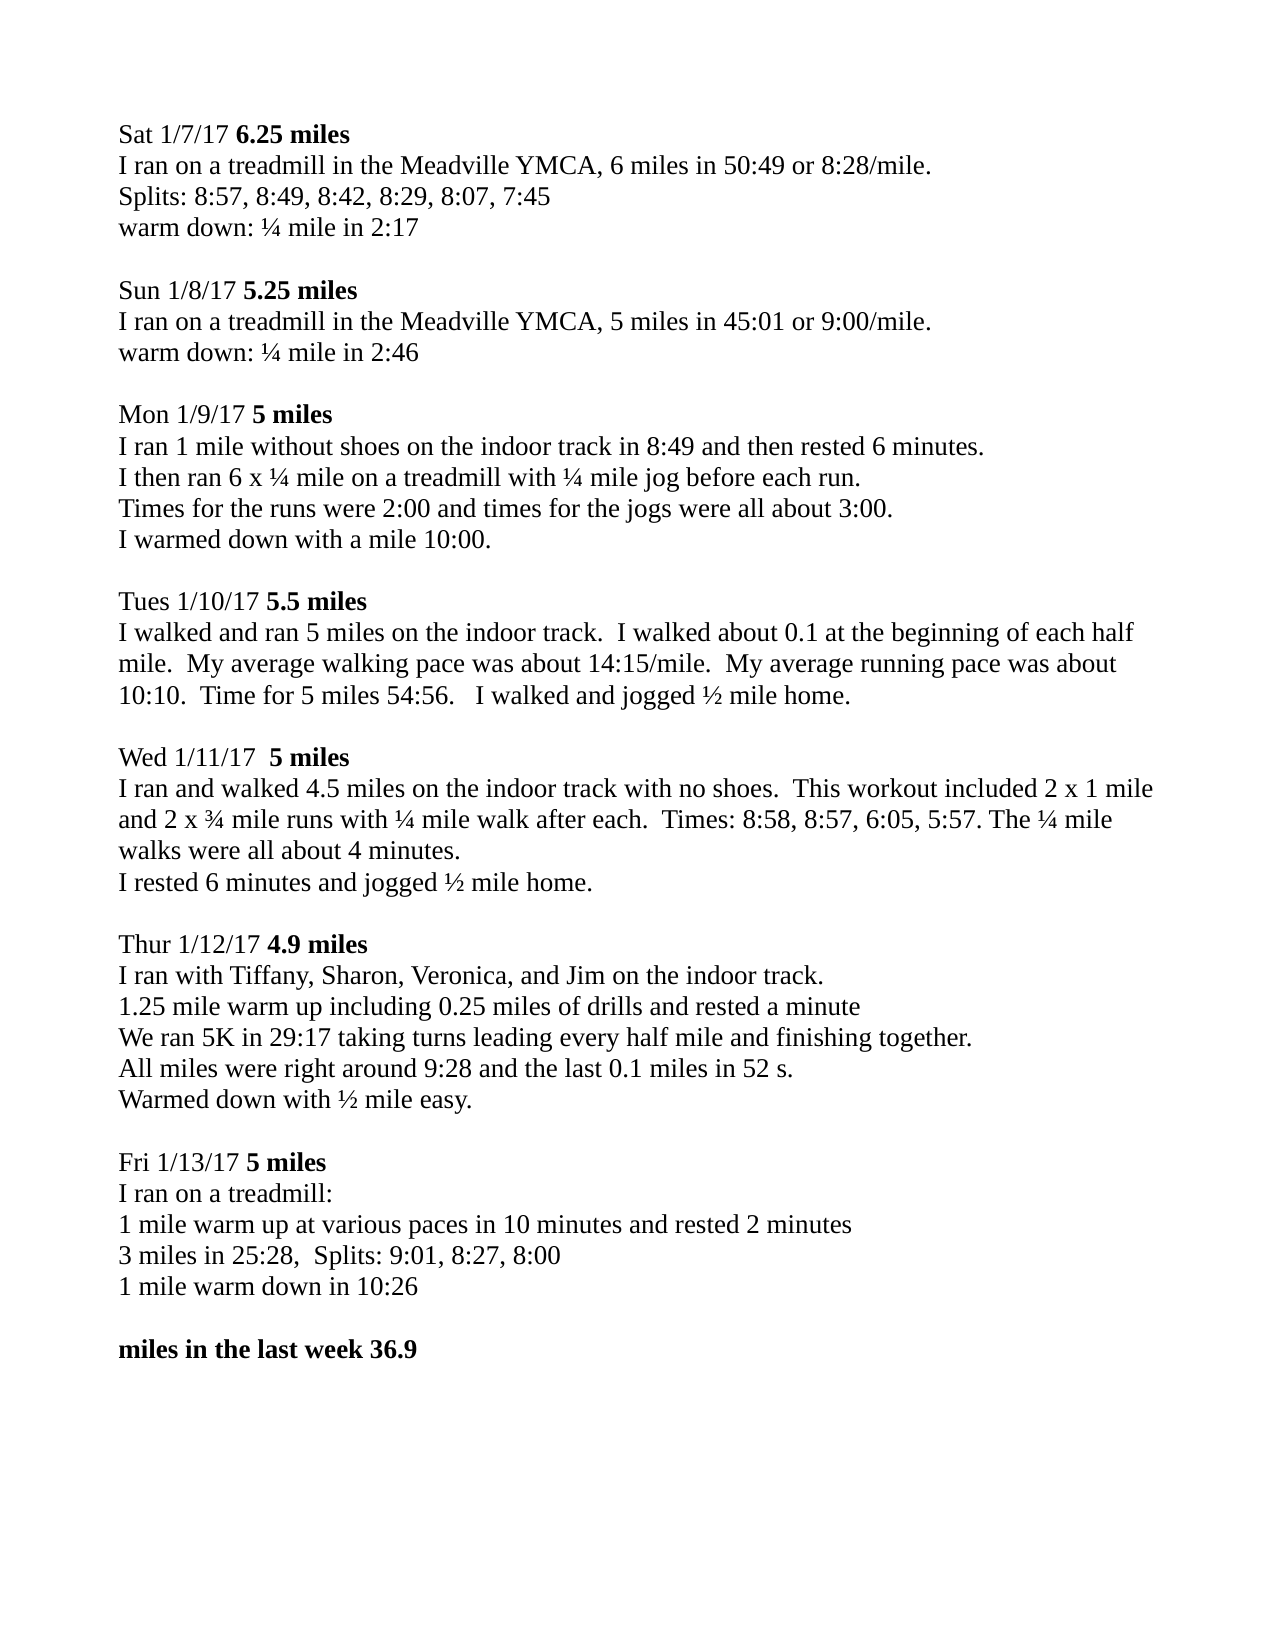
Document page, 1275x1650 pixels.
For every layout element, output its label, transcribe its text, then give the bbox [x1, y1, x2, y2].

text Sat 1/7/17 6.25 miles [118, 118, 1157, 149]
text I ran with Tiffany, Sharon, Veronica, and Jim on the indoor track. [118, 959, 1157, 990]
text Tues 1/10/17 5.5 miles [118, 585, 1157, 616]
text I ran on a treadmill in the Meadville YMCA, 5 miles in 45:01 or 9:00/mile. [118, 305, 1157, 336]
text All miles were right around 9:28 and the last 0.1 miles in 52 s. [118, 1052, 1157, 1084]
text Thur 1/12/17 4.9 miles [118, 928, 1157, 959]
text 3 miles in 25:28, Splits: 9:01, 8:27, 8:00 [118, 1239, 1157, 1271]
text Sun 1/8/17 5.25 miles [118, 274, 1157, 305]
text I walked and ran 5 miles on the indoor track. I walked about 0.1 at the beginning of each half mile. My average walking pace was about 14:15/mile. My average running pace was about 10:10. Time for 5 miles 54:56. I walked and jogged ½ mile home. [118, 616, 1157, 710]
text warm down: ¼ mile in 2:46 [118, 336, 1157, 367]
text I ran 1 mile without shoes on the indoor track in 8:49 and then rested 6 minutes. [118, 429, 1157, 461]
text I then ran 6 x ¼ mile on a treadmill with ¼ mile jog before each run. [118, 461, 1157, 492]
text 1.25 mile warm up including 0.25 miles of drills and rested a minute [118, 990, 1157, 1021]
text Splits: 8:57, 8:49, 8:42, 8:29, 8:07, 7:45 [118, 180, 1157, 212]
text Mon 1/9/17 5 miles [118, 398, 1157, 429]
text I warmed down with a mile 10:00. [118, 523, 1157, 554]
text I ran and walked 4.5 miles on the indoor track with no shoes. This workout included 2 x 1 mile and 2 x ¾ mile runs with ¼ mile walk after each. Times: 8:58, 8:57, 6:05, 5:57. The ¼ mile walks were all about 4 minutes. [118, 772, 1157, 866]
text Wed 1/11/17 5 miles [118, 741, 1157, 772]
text Times for the runs were 2:00 and times for the jogs were all about 3:00. [118, 492, 1157, 523]
text miles in the last week 36.9 [118, 1333, 1157, 1364]
text 1 mile warm up at various paces in 10 minutes and rested 2 minutes [118, 1208, 1157, 1239]
text 1 mile warm down in 10:26 [118, 1271, 1157, 1302]
text I ran on a treadmill: [118, 1177, 1157, 1208]
text I ran on a treadmill in the Meadville YMCA, 6 miles in 50:49 or 8:28/mile. [118, 149, 1157, 180]
text We ran 5K in 29:17 taking turns leading every half mile and finishing together. [118, 1021, 1157, 1052]
text warm down: ¼ mile in 2:17 [118, 212, 1157, 243]
text Warmed down with ½ mile easy. [118, 1084, 1157, 1115]
text Fri 1/13/17 5 miles [118, 1146, 1157, 1177]
text I rested 6 minutes and jogged ½ mile home. [118, 866, 1157, 897]
